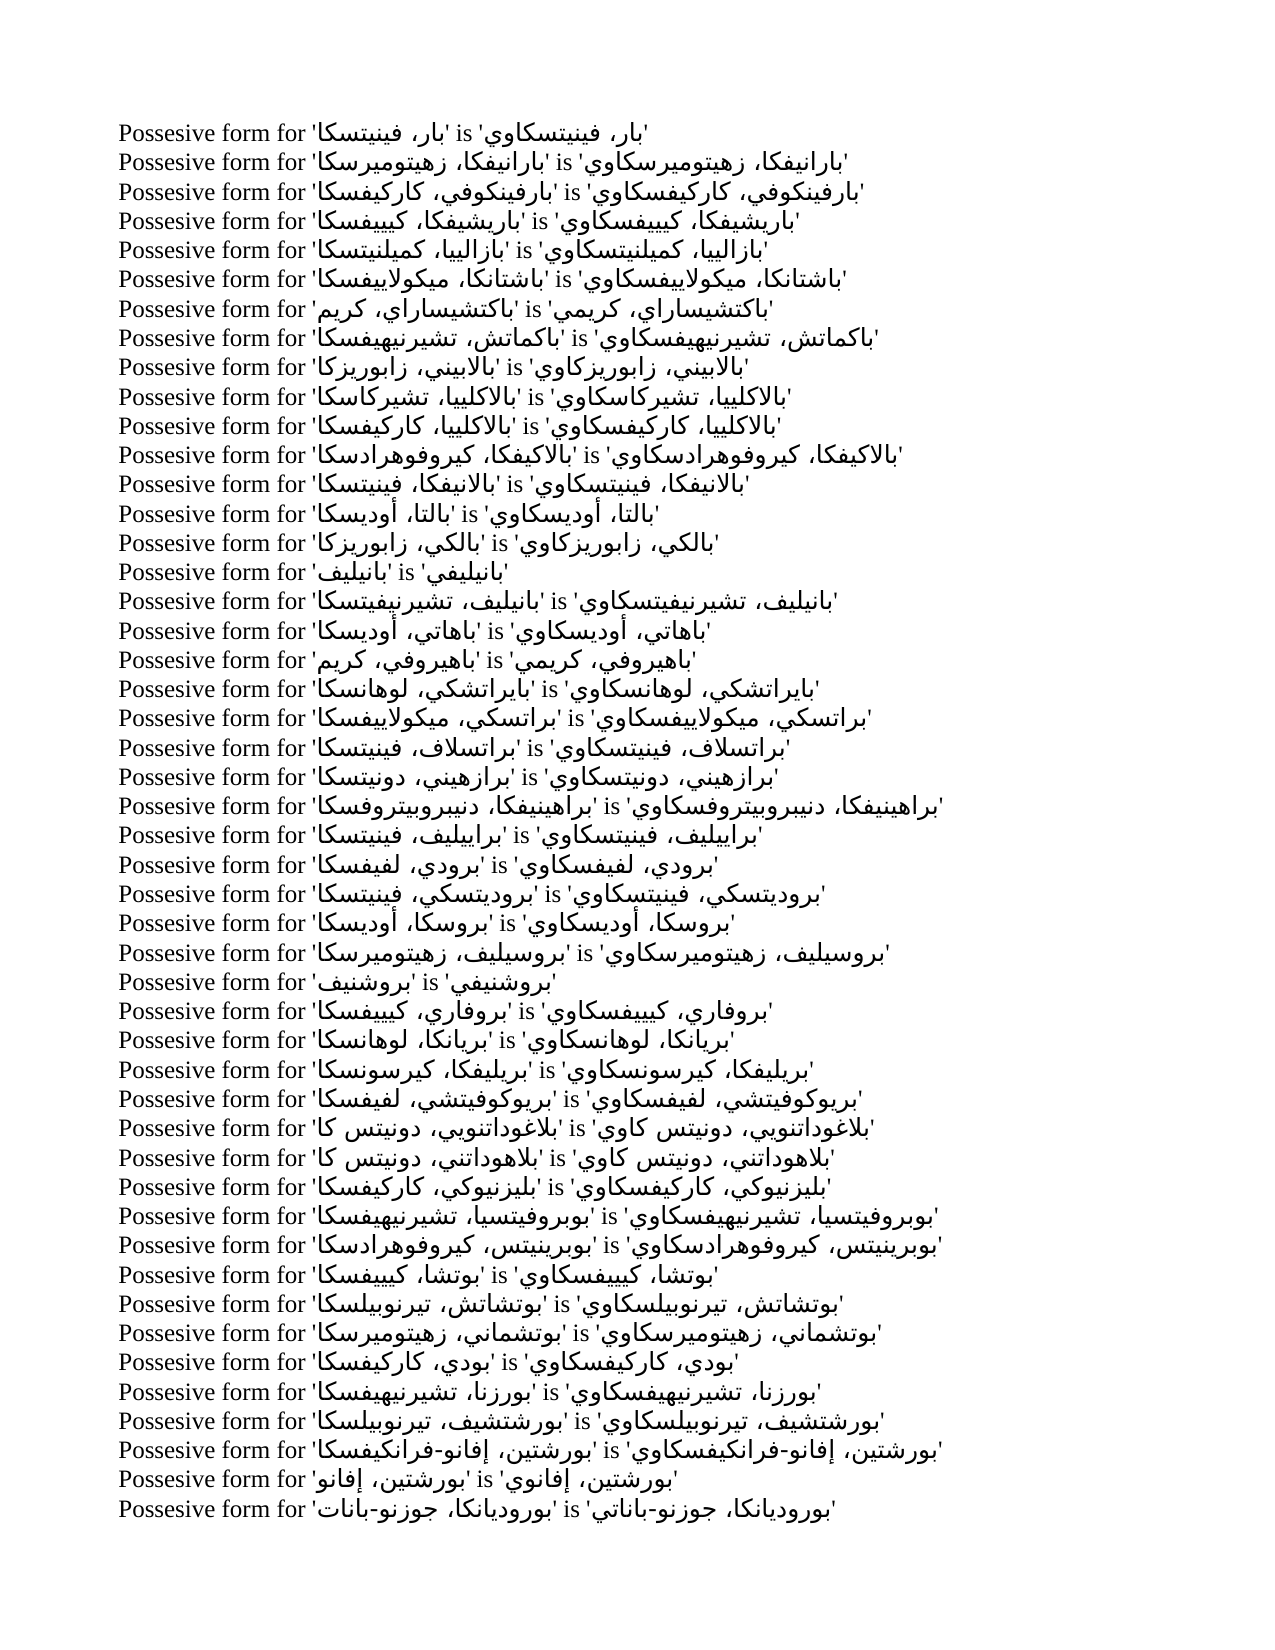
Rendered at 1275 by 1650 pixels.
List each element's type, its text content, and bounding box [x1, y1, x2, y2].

text Possesive form for 'بورزنا، تشيرنيهيفسكا' is 'بورزنا، تشيرنيهيفسكاوي' [118, 1377, 1157, 1406]
text Possesive form for 'بوبروفيتسيا، تشيرنيهيفسكا' is 'بوبروفيتسيا، تشيرنيهيفسكاوي' [118, 1201, 1157, 1230]
text Possesive form for 'بورشتين، إفانو' is 'بورشتين، إفانوي' [118, 1464, 1157, 1494]
text Possesive form for 'برودي، لفيفسكا' is 'برودي، لفيفسكاوي' [118, 850, 1157, 879]
text Possesive form for 'بالكي، زابوريزكا' is 'بالكي، زابوريزكاوي' [118, 528, 1157, 557]
text Possesive form for 'بروشنيف' is 'بروشنيفي' [118, 967, 1157, 996]
text Possesive form for 'بروسيليف، زهيتوميرسكا' is 'بروسيليف، زهيتوميرسكاوي' [118, 938, 1157, 967]
text Possesive form for 'بريانكا، لوهانسكا' is 'بريانكا، لوهانسكاوي' [118, 1026, 1157, 1055]
text Possesive form for 'بوتشاتش، تيرنوبيلسكا' is 'بوتشاتش، تيرنوبيلسكاوي' [118, 1289, 1157, 1318]
text Possesive form for 'براتسكي، ميكولاييفسكا' is 'براتسكي، ميكولاييفسكاوي' [118, 703, 1157, 733]
text Possesive form for 'بوتشا، كيييفسكا' is 'بوتشا، كيييفسكاوي' [118, 1260, 1157, 1289]
text Possesive form for 'بالتا، أوديسكا' is 'بالتا، أوديسكاوي' [118, 499, 1157, 528]
text Possesive form for 'باهيروفي، كريم' is 'باهيروفي، كريمي' [118, 645, 1157, 674]
text Possesive form for 'بوروديانكا، جوزنو-بانات' is 'بوروديانكا، جوزنو-باناتي' [118, 1494, 1157, 1523]
text Possesive form for 'بوتشماني، زهيتوميرسكا' is 'بوتشماني، زهيتوميرسكاوي' [118, 1318, 1157, 1347]
text Possesive form for 'بريوكوفيتشي، لفيفسكا' is 'بريوكوفيتشي، لفيفسكاوي' [118, 1084, 1157, 1113]
text Possesive form for 'بورشتين، إفانو-فرانكيفسكا' is 'بورشتين، إفانو-فرانكيفسكاوي' [118, 1435, 1157, 1464]
text Possesive form for 'باشتانكا، ميكولاييفسكا' is 'باشتانكا، ميكولاييفسكاوي' [118, 264, 1157, 294]
text Possesive form for 'بلاغوداتنويي، دونيتس كا' is 'بلاغوداتنويي، دونيتس كاوي' [118, 1113, 1157, 1143]
text Possesive form for 'بازالييا، كميلنيتسكا' is 'بازالييا، كميلنيتسكاوي' [118, 235, 1157, 264]
text Possesive form for 'باريشيفكا، كيييفسكا' is 'باريشيفكا، كيييفسكاوي' [118, 206, 1157, 235]
text Possesive form for 'بالاكيفكا، كيروفوهرادسكا' is 'بالاكيفكا، كيروفوهرادسكاوي' [118, 440, 1157, 469]
text Possesive form for 'براهينيفكا، دنيبروبيتروفسكا' is 'براهينيفكا، دنيبروبيتروفسكاوي' [118, 791, 1157, 821]
text Possesive form for 'بروديتسكي، فينيتسكا' is 'بروديتسكي، فينيتسكاوي' [118, 879, 1157, 908]
text Possesive form for 'بروسكا، أوديسكا' is 'بروسكا، أوديسكاوي' [118, 908, 1157, 938]
text Possesive form for 'برازهيني، دونيتسكا' is 'برازهيني، دونيتسكاوي' [118, 762, 1157, 791]
text Possesive form for 'بارفينكوفي، كاركيفسكا' is 'بارفينكوفي، كاركيفسكاوي' [118, 177, 1157, 206]
text Possesive form for 'باكتشيساراي، كريم' is 'باكتشيساراي، كريمي' [118, 294, 1157, 323]
text Possesive form for 'براتسلاف، فينيتسكا' is 'براتسلاف، فينيتسكاوي' [118, 733, 1157, 762]
text Possesive form for 'باكماتش، تشيرنيهيفسكا' is 'باكماتش، تشيرنيهيفسكاوي' [118, 323, 1157, 352]
text Possesive form for 'بورشتشيف، تيرنوبيلسكا' is 'بورشتشيف، تيرنوبيلسكاوي' [118, 1406, 1157, 1435]
text Possesive form for 'بليزنيوكي، كاركيفسكا' is 'بليزنيوكي، كاركيفسكاوي' [118, 1172, 1157, 1201]
text Possesive form for 'بالاكلييا، كاركيفسكا' is 'بالاكلييا، كاركيفسكاوي' [118, 411, 1157, 440]
text Possesive form for 'بانيليف' is 'بانيليفي' [118, 557, 1157, 586]
text Possesive form for 'بلاهوداتني، دونيتس كا' is 'بلاهوداتني، دونيتس كاوي' [118, 1143, 1157, 1172]
text Possesive form for 'بالابيني، زابوريزكا' is 'بالابيني، زابوريزكاوي' [118, 352, 1157, 382]
text Possesive form for 'بالانيفكا، فينيتسكا' is 'بالانيفكا، فينيتسكاوي' [118, 469, 1157, 499]
text Possesive form for 'بودي، كاركيفسكا' is 'بودي، كاركيفسكاوي' [118, 1347, 1157, 1377]
text Possesive form for 'بارانيفكا، زهيتوميرسكا' is 'بارانيفكا، زهيتوميرسكاوي' [118, 147, 1157, 177]
text Possesive form for 'بوبرينيتس، كيروفوهرادسكا' is 'بوبرينيتس، كيروفوهرادسكاوي' [118, 1230, 1157, 1260]
text Possesive form for 'بار، فينيتسكا' is 'بار، فينيتسكاوي' [118, 118, 1157, 147]
text Possesive form for 'بايراتشكي، لوهانسكا' is 'بايراتشكي، لوهانسكاوي' [118, 674, 1157, 703]
text Possesive form for 'بالاكلييا، تشيركاسكا' is 'بالاكلييا، تشيركاسكاوي' [118, 382, 1157, 411]
text Possesive form for 'بروفاري، كيييفسكا' is 'بروفاري، كيييفسكاوي' [118, 996, 1157, 1026]
text Possesive form for 'بانيليف، تشيرنيفيتسكا' is 'بانيليف، تشيرنيفيتسكاوي' [118, 586, 1157, 616]
text Possesive form for 'بريليفكا، كيرسونسكا' is 'بريليفكا، كيرسونسكاوي' [118, 1055, 1157, 1084]
text Possesive form for 'براييليف، فينيتسكا' is 'براييليف، فينيتسكاوي' [118, 821, 1157, 850]
text Possesive form for 'باهاتي، أوديسكا' is 'باهاتي، أوديسكاوي' [118, 616, 1157, 645]
